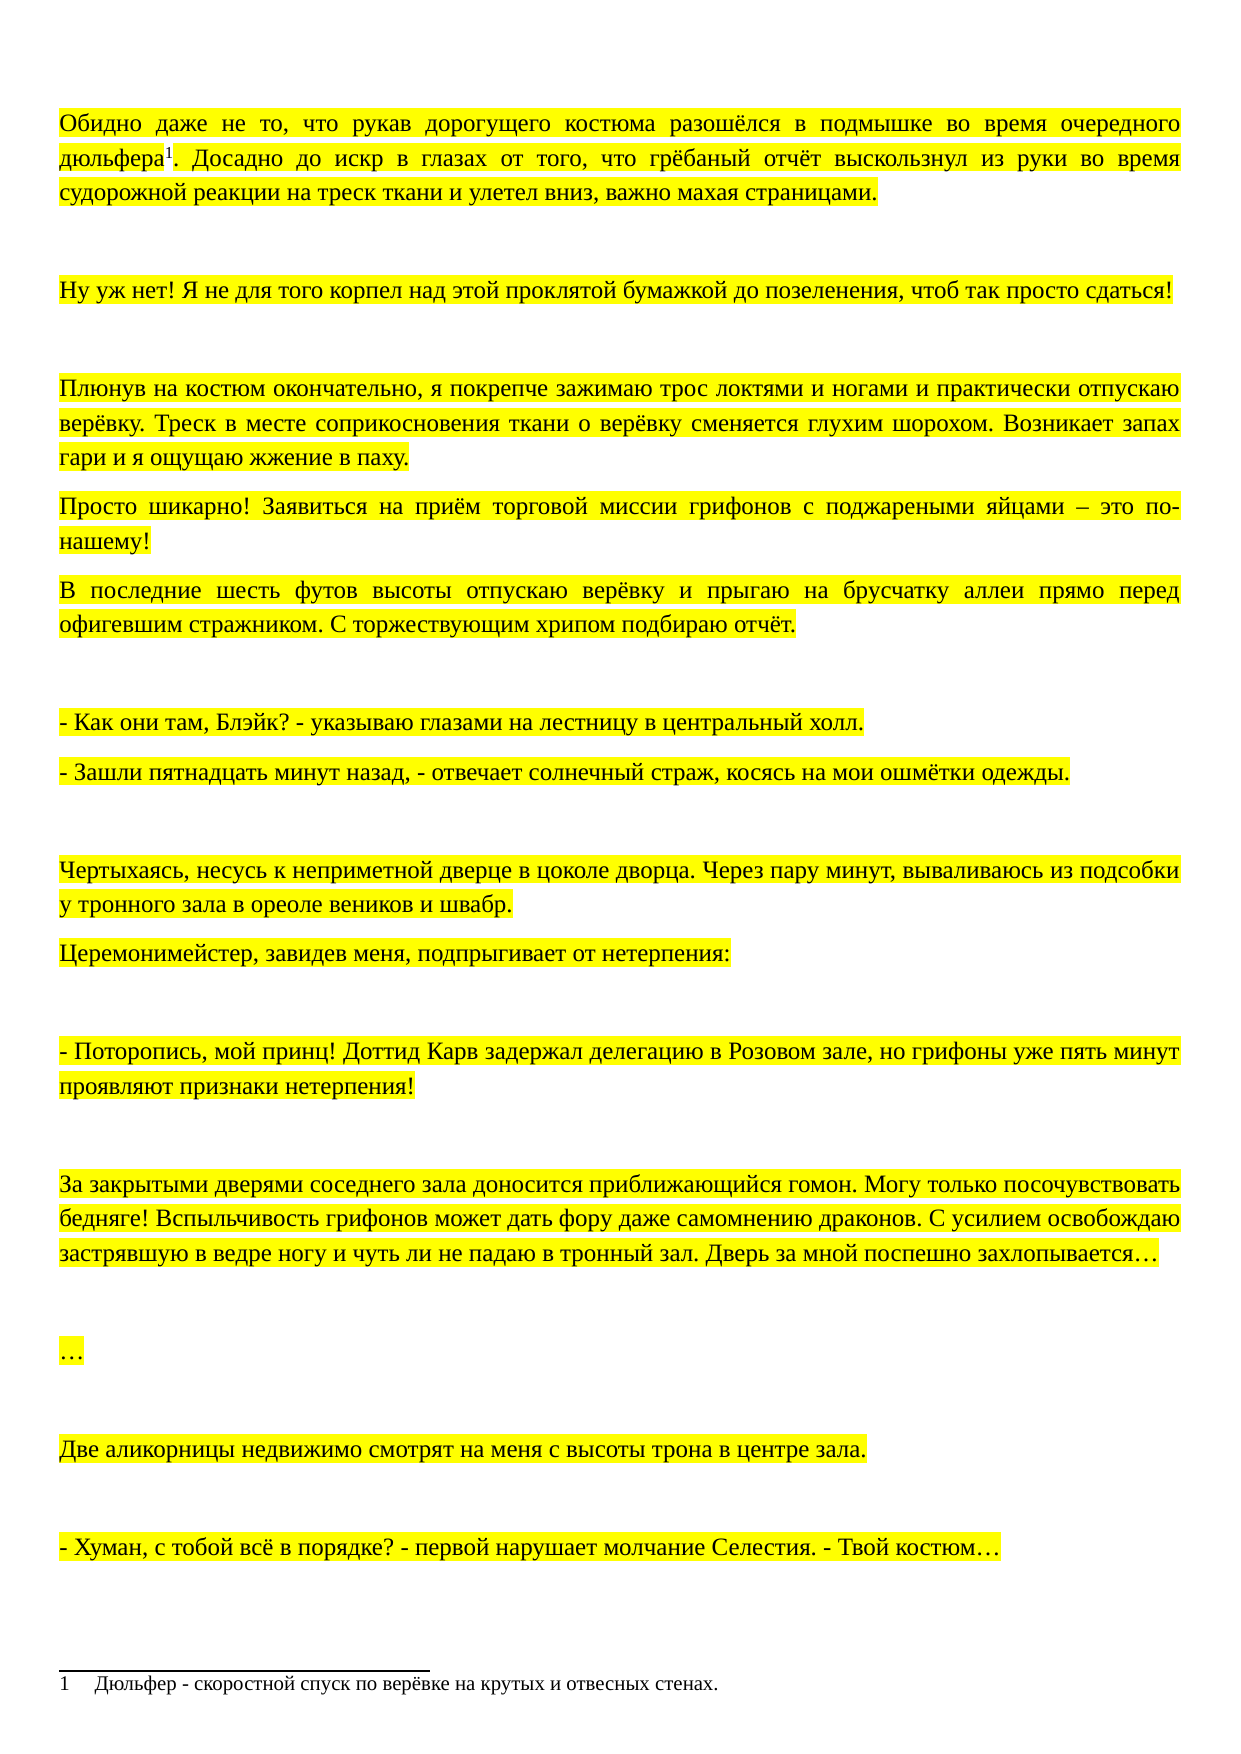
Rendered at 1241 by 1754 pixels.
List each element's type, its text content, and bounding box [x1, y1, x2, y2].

text - Как они там, Блэйк? - указываю глазами на лестницу в центральный холл. [59, 707, 1181, 736]
text В последние шесть футов высоты отпускаю верёвку и прыгаю на брусчатку аллеи прямо перед офигевшим стражником. С торжествующим хрипом подбираю отчёт. [59, 575, 1181, 638]
text Две аликорницы недвижимо смотрят на меня с высоты трона в центре зала. [59, 1434, 1181, 1463]
text Церемонимейстер, завидев меня, подпрыгивает от нетерпения: [59, 938, 1181, 967]
text … [59, 1336, 1181, 1365]
text Обидно даже не то, что рукав дорогущего костюма разошёлся в подмышке во время очередного дюльфера. Досадно до искр в глазах от того, что грёбаный отчёт выскользнул из руки во время судорожной реакции на треск ткани и улетел вниз, важно махая страницами. [59, 108, 1181, 206]
text Плюнув на костюм окончательно, я покрепче зажимаю трос локтями и ногами и практически отпускаю верёвку. Треск в месте соприкосновения ткани о верёвку сменяется глухим шорохом. Возникает запах гари и я ощущаю жжение в паху. [59, 373, 1181, 471]
text Просто шикарно! Заявиться на приём торговой миссии грифонов с поджареными яйцами – это по-нашему! [59, 491, 1181, 554]
text - Поторопись, мой принц! Доттид Карв задержал делегацию в Розовом зале, но грифоны уже пять минут проявляют признаки нетерпения! [59, 1036, 1181, 1099]
text Дюльфер - скоростной спуск по верёвке на крутых и отвесных стенах. [59, 1671, 1181, 1695]
text - Зашли пятнадцать минут назад, - отвечает солнечный страж, косясь на мои ошмётки одежды. [59, 757, 1181, 785]
text - Хуман, с тобой всё в порядке? - первой нарушает молчание Селестия. - Твой костюм… [59, 1532, 1181, 1561]
text Ну уж нет! Я не для того корпел над этой проклятой бумажкой до позеленения, чтоб так просто сдаться! [59, 275, 1181, 304]
text За закрытыми дверями соседнего зала доносится приближающийся гомон. Могу только посочувствовать бедняге! Вспыльчивость грифонов может дать фору даже самомнению драконов. С усилием освобождаю застрявшую в ведре ногу и чуть ли не падаю в тронный зал. Дверь за мной поспешно захлопывается… [59, 1169, 1181, 1267]
text Чертыхаясь, несусь к неприметной дверце в цоколе дворца. Через пару минут, вываливаюсь из подсобки у тронного зала в ореоле веников и швабр. [59, 855, 1181, 918]
